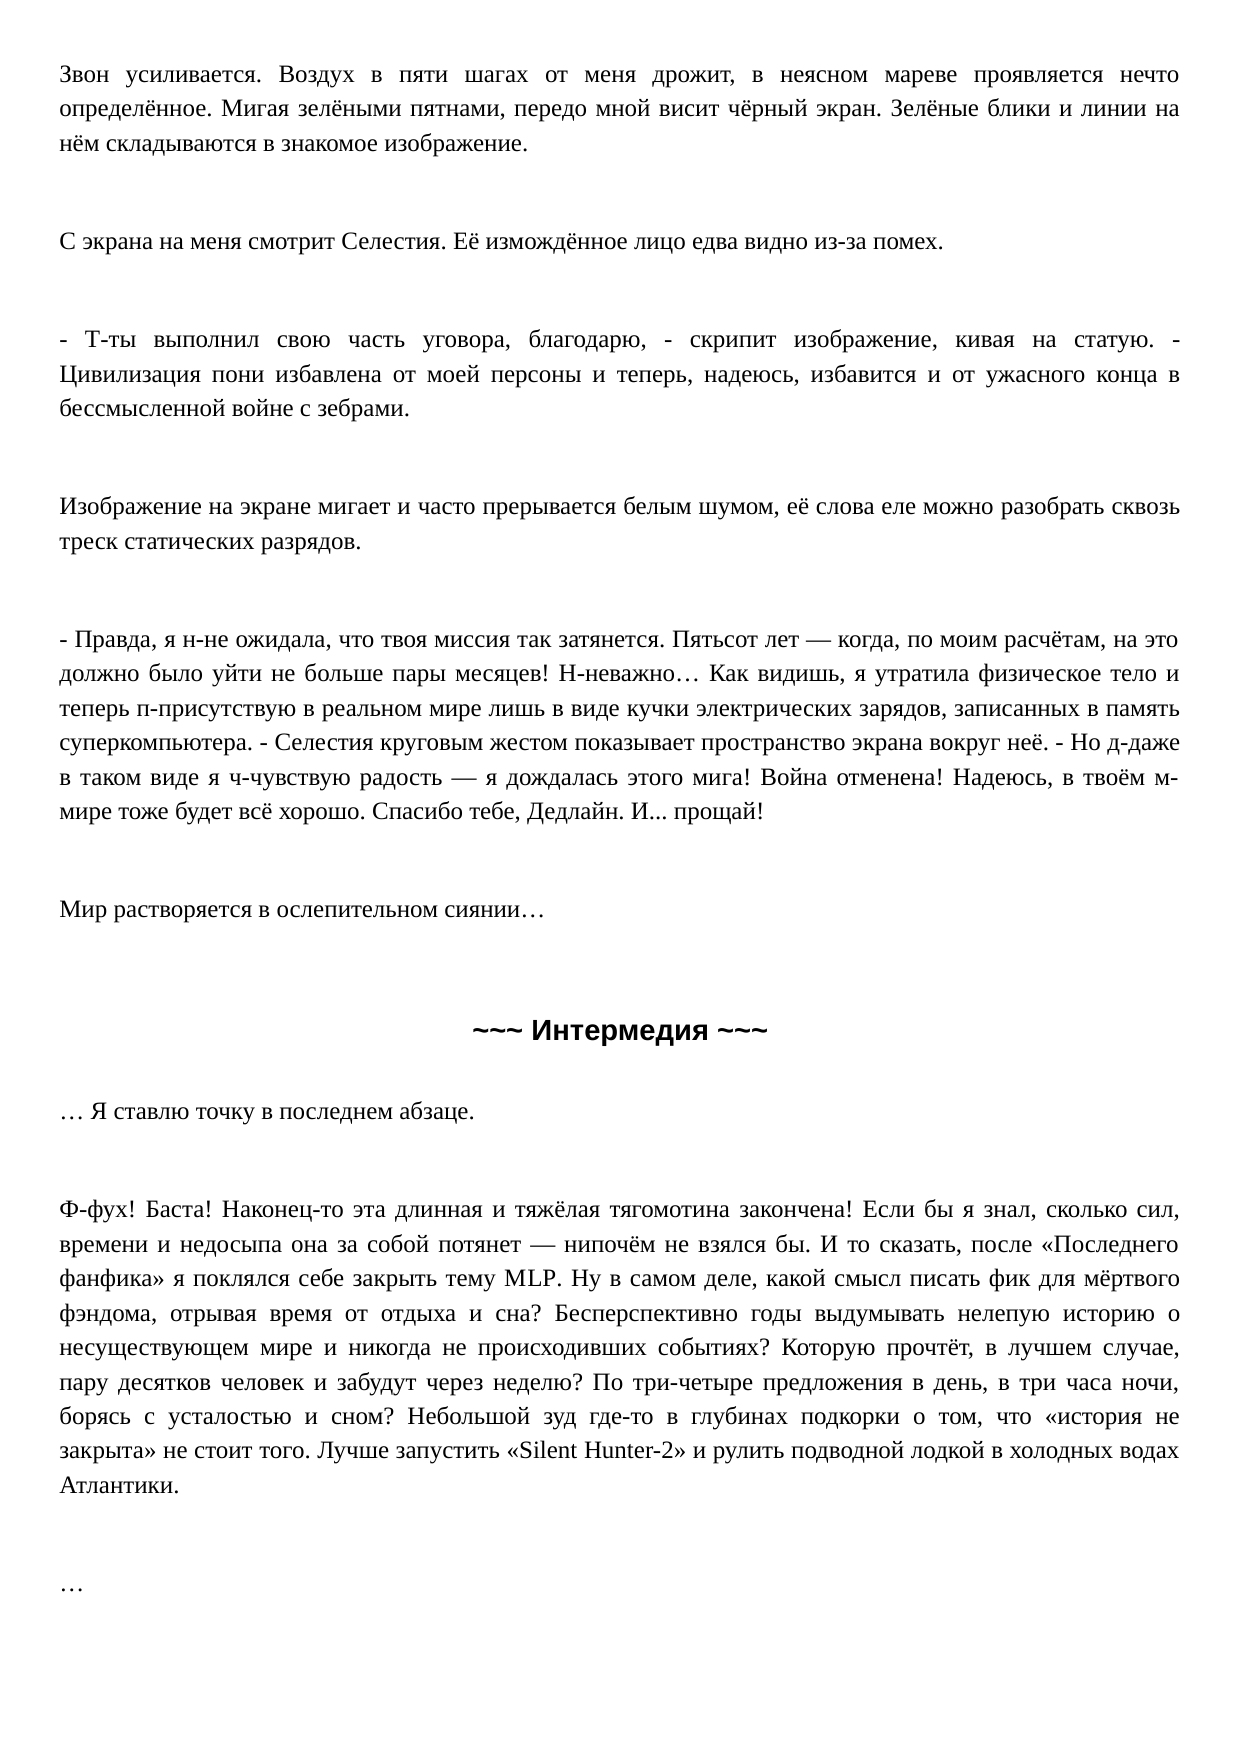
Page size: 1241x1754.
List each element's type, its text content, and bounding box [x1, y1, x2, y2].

text Изображение на экране мигает и часто прерывается белым шумом, её слова еле можно разобрать сквозь треск статических разрядов. [59, 491, 1181, 554]
text … [59, 1568, 1181, 1597]
text … Я ставлю точку в последнем абзаце. [59, 1096, 1181, 1125]
text - Т-ты выполнил свою часть уговора, благодарю, - скрипит изображение, кивая на статую. - Цивилизация пони избавлена от моей персоны и теперь, надеюсь, избавится и от ужасного конца в бессмысленной войне с зебрами. [59, 324, 1181, 422]
text С экрана на меня смотрит Селестия. Её измождённое лицо едва видно из-за помех. [59, 226, 1181, 255]
text Звон усиливается. Воздух в пяти шагах от меня дрожит, в неясном мареве проявляется нечто определённое. Мигая зелёными пятнами, передо мной висит чёрный экран. Зелёные блики и линии на нём складываются в знакомое изображение. [59, 59, 1181, 157]
text Ф-фух! Баста! Наконец-то эта длинная и тяжёлая тягомотина закончена! Если бы я знал, сколько сил, времени и недосыпа она за собой потянет — нипочём не взялся бы. И то сказать, после «Последнего фанфика» я поклялся себе закрыть тему MLP. Ну в самом деле, какой смысл писать фик для мёртвого фэндома, отрывая время от отдыха и сна? Бесперспективно годы выдумывать нелепую историю о несуществующем мире и никогда не происходивших событиях? Которую прочтёт, в лучшем случае, пару десятков человек и забудут через неделю? По три-четыре предложения в день, в три часа ночи, борясь с усталостью и сном? Небольшой зуд где-то в глубинах подкорки о том, что «история не закрыта» не стоит того. Лучше запустить «Silent Hunter-2» и рулить подводной лодкой в холодных водах Атлантики. [59, 1194, 1181, 1499]
subtitle ~~~ Интермедия ~~~ [59, 1013, 1181, 1047]
text - Правда, я н-не ожидала, что твоя миссия так затянется. Пятьсот лет — когда, по моим расчётам, на это должно было уйти не больше пары месяцев! Н-неважно… Как видишь, я утратила физическое тело и теперь п-присутствую в реальном мире лишь в виде кучки электрических зарядов, записанных в память суперкомпьютера. - Селестия круговым жестом показывает пространство экрана вокруг неё. - Но д-даже в таком виде я ч-чувствую радость — я дождалась этого мига! Война отменена! Надеюсь, в твоём м-мире тоже будет всё хорошо. Спасибо тебе, Дедлайн. И... прощай! [59, 624, 1181, 825]
text Мир растворяется в ослепительном сиянии… [59, 894, 1181, 923]
